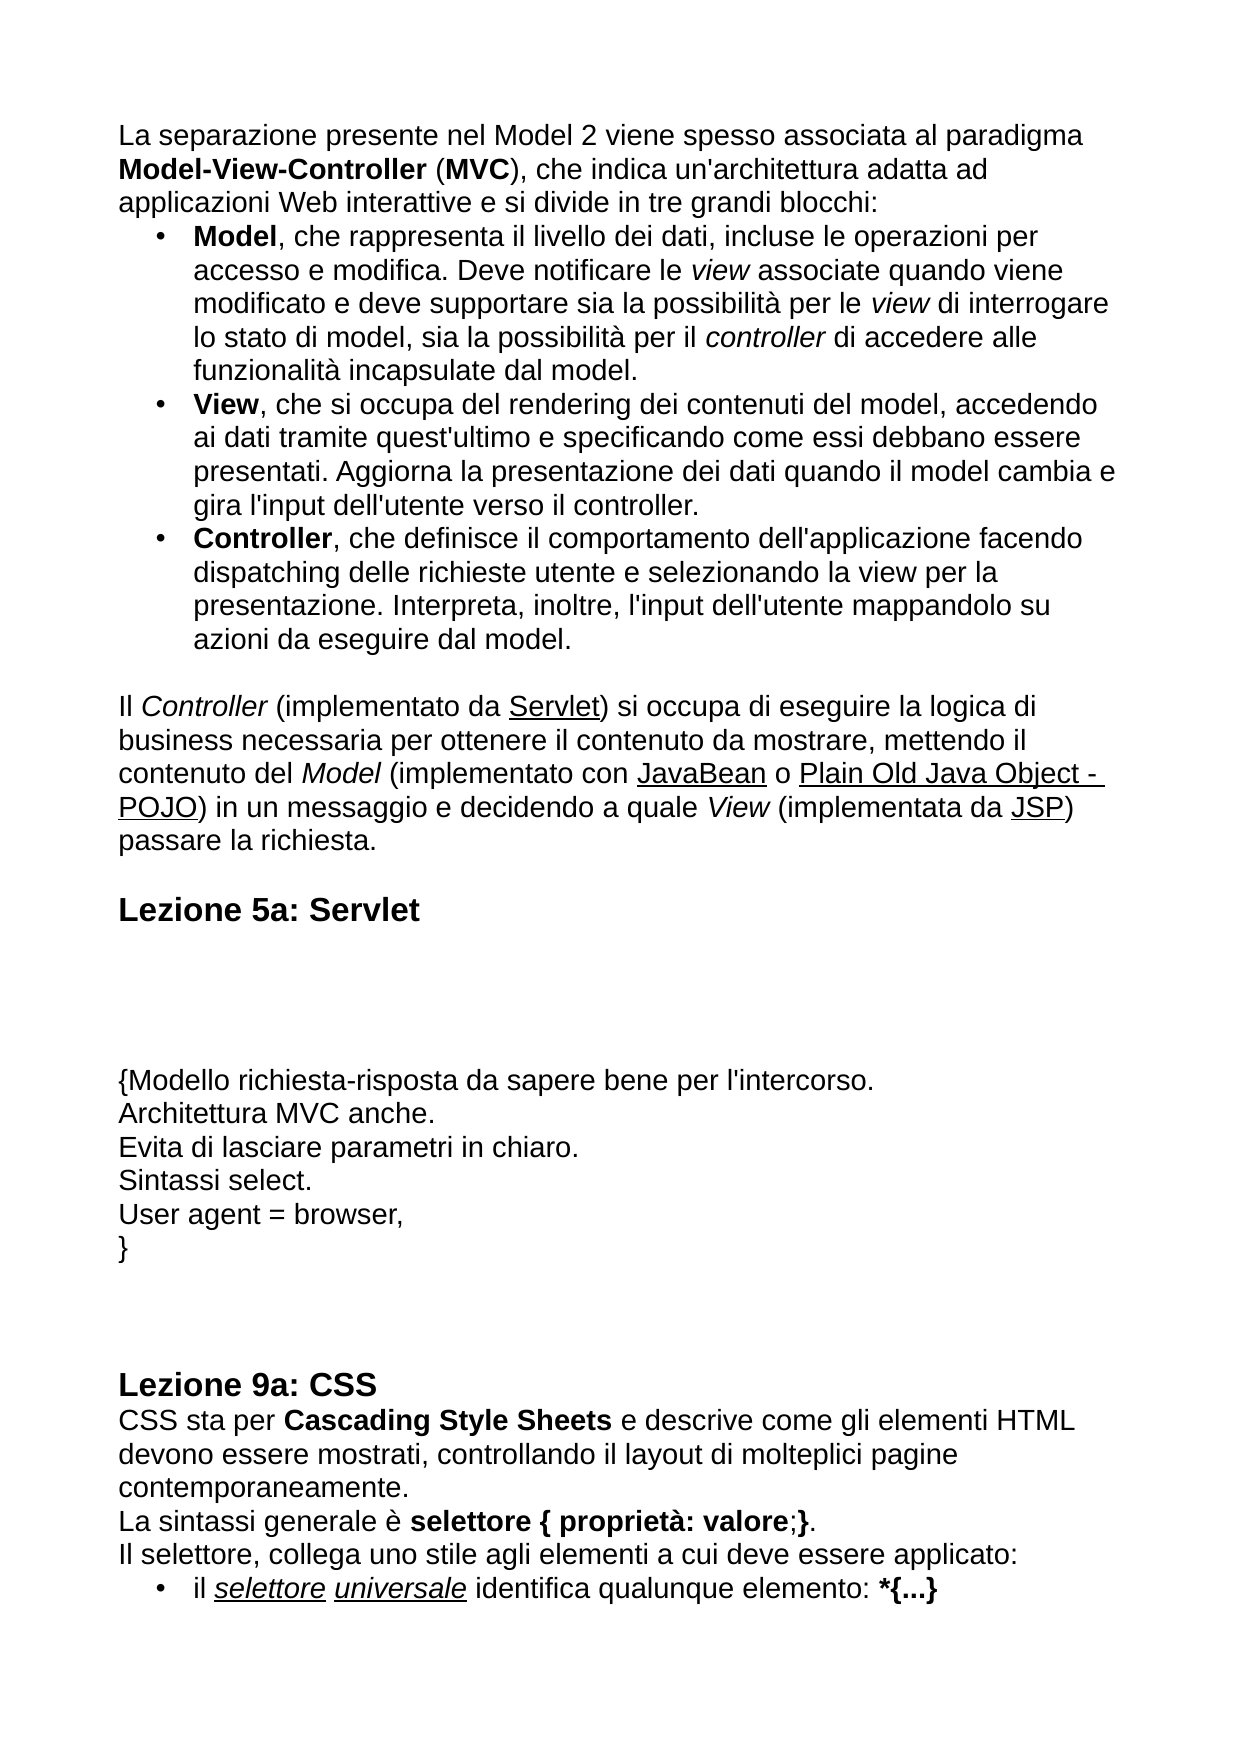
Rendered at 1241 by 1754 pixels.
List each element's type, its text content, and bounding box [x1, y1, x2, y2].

text La sintassi generale è selettore { proprietà: valore;}. [118, 1504, 1122, 1537]
text {Modello richiesta-risposta da sapere bene per l'intercorso. [118, 1063, 1122, 1096]
list Model, che rappresenta il livello dei dati, incluse le operazioni per accesso e modifica. Deve notificare le view associate quando viene modificato e deve supportare sia la possibilità per le view di interrogare lo stato di model, sia la possibilità per il controller di accedere alle funzionalità incapsulate dal model. [156, 219, 1122, 387]
text Lezione 5a: Servlet [118, 890, 1122, 929]
text Evita di lasciare parametri in chiaro. [118, 1130, 1122, 1163]
list il selettore universale identifica qualunque elemento: *{...} [156, 1571, 1122, 1604]
text Lezione 9a: CSS [118, 1365, 1122, 1403]
list Controller, che definisce il comportamento dell'applicazione facendo dispatching delle richieste utente e selezionando la view per la presentazione. Interpreta, inoltre, l'input dell'utente mappandolo su azioni da eseguire dal model. [156, 521, 1122, 655]
text CSS sta per Cascading Style Sheets e descrive come gli elementi HTML devono essere mostrati, controllando il layout di molteplici pagine contemporaneamente. [118, 1403, 1122, 1504]
text Sintassi select. [118, 1163, 1122, 1197]
text Architettura MVC anche. [118, 1096, 1122, 1130]
text Il Controller (implementato da Servlet) si occupa di eseguire la logica di business necessaria per ottenere il contenuto da mostrare, mettendo il contenuto del Model (implementato con JavaBean o Plain Old Java Object - POJO) in un messaggio e decidendo a quale View (implementata da JSP) passare la richiesta. [118, 689, 1122, 857]
text } [118, 1231, 1122, 1264]
text Il selettore, collega uno stile agli elementi a cui deve essere applicato: [118, 1537, 1122, 1571]
text User agent = browser, [118, 1197, 1122, 1231]
list View, che si occupa del rendering dei contenuti del model, accedendo ai dati tramite quest'ultimo e specificando come essi debbano essere presentati. Aggiorna la presentazione dei dati quando il model cambia e gira l'input dell'utente verso il controller. [156, 387, 1122, 521]
text La separazione presente nel Model 2 viene spesso associata al paradigma Model-View-Controller (MVC), che indica un'architettura adatta ad applicazioni Web interattive e si divide in tre grandi blocchi: [118, 118, 1122, 219]
